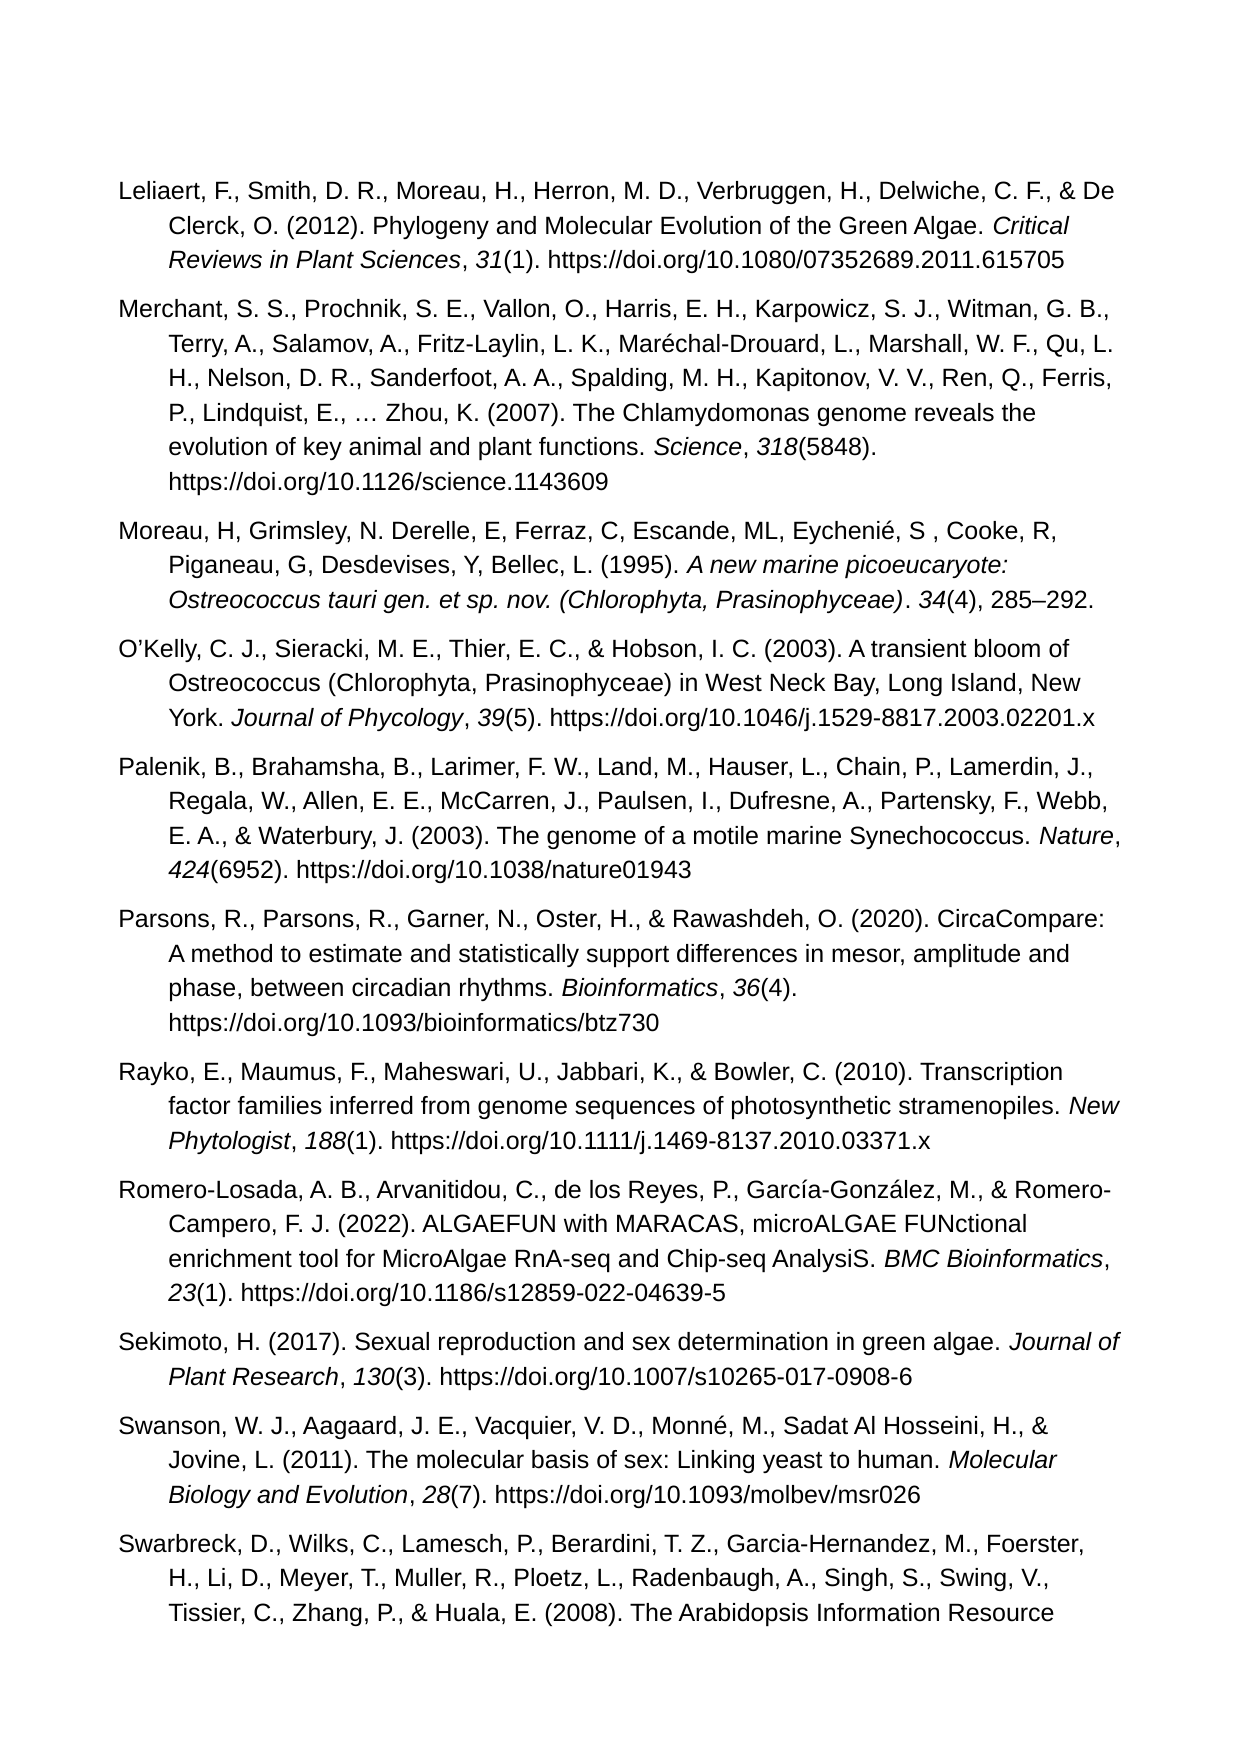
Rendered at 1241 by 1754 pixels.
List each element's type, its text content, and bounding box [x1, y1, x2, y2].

text Romero-Losada, A. B., Arvanitidou, C., de los Reyes, P., García-González, M., & Romero-Campero, F. J. (2022). ALGAEFUN with MARACAS, microALGAE FUNctional enrichment tool for MicroAlgae RnA-seq and Chip-seq AnalysiS. BMC Bioinformatics, 23(1). https://doi.org/10.1186/s12859-022-04639-5 [118, 1175, 1122, 1307]
text O’Kelly, C. J., Sieracki, M. E., Thier, E. C., & Hobson, I. C. (2003). A transient bloom of Ostreococcus (Chlorophyta, Prasinophyceae) in West Neck Bay, Long Island, New York. Journal of Phycology, 39(5). https://doi.org/10.1046/j.1529-8817.2003.02201.x [118, 634, 1122, 732]
text Leliaert, F., Smith, D. R., Moreau, H., Herron, M. D., Verbruggen, H., Delwiche, C. F., & De Clerck, O. (2012). Phylogeny and Molecular Evolution of the Green Algae. Critical Reviews in Plant Sciences, 31(1). https://doi.org/10.1080/07352689.2011.615705 [118, 176, 1122, 274]
text Palenik, B., Brahamsha, B., Larimer, F. W., Land, M., Hauser, L., Chain, P., Lamerdin, J., Regala, W., Allen, E. E., McCarren, J., Paulsen, I., Dufresne, A., Partensky, F., Webb, E. A., & Waterbury, J. (2003). The genome of a motile marine Synechococcus. Nature, 424(6952). https://doi.org/10.1038/nature01943 [118, 752, 1122, 884]
text Moreau, H, Grimsley, N. Derelle, E, Ferraz, C, Escande, ML, Eychenié, S , Cooke, R, Piganeau, G, Desdevises, Y, Bellec, L. (1995). A new marine picoeucaryote: Ostreococcus tauri gen. et sp. nov. (Chlorophyta, Prasinophyceae). 34(4), 285–292. [118, 516, 1122, 613]
text Rayko, E., Maumus, F., Maheswari, U., Jabbari, K., & Bowler, C. (2010). Transcription factor families inferred from genome sequences of photosynthetic stramenopiles. New Phytologist, 188(1). https://doi.org/10.1111/j.1469-8137.2010.03371.x [118, 1057, 1122, 1154]
text Merchant, S. S., Prochnik, S. E., Vallon, O., Harris, E. H., Karpowicz, S. J., Witman, G. B., Terry, A., Salamov, A., Fritz-Laylin, L. K., Maréchal-Drouard, L., Marshall, W. F., Qu, L. H., Nelson, D. R., Sanderfoot, A. A., Spalding, M. H., Kapitonov, V. V., Ren, Q., Ferris, P., Lindquist, E., … Zhou, K. (2007). The Chlamydomonas genome reveals the evolution of key animal and plant functions. Science, 318(5848). https://doi.org/10.1126/science.1143609 [118, 294, 1122, 496]
text Sekimoto, H. (2017). Sexual reproduction and sex determination in green algae. Journal of Plant Research, 130(3). https://doi.org/10.1007/s10265-017-0908-6 [118, 1327, 1122, 1391]
text Swanson, W. J., Aagaard, J. E., Vacquier, V. D., Monné, M., Sadat Al Hosseini, H., & Jovine, L. (2011). The molecular basis of sex: Linking yeast to human. Molecular Biology and Evolution, 28(7). https://doi.org/10.1093/molbev/msr026 [118, 1411, 1122, 1509]
text Parsons, R., Parsons, R., Garner, N., Oster, H., & Rawashdeh, O. (2020). CircaCompare: A method to estimate and statistically support differences in mesor, amplitude and phase, between circadian rhythms. Bioinformatics, 36(4). https://doi.org/10.1093/bioinformatics/btz730 [118, 904, 1122, 1037]
text Swarbreck, D., Wilks, C., Lamesch, P., Berardini, T. Z., Garcia-Hernandez, M., Foerster, H., Li, D., Meyer, T., Muller, R., Ploetz, L., Radenbaugh, A., Singh, S., Swing, V., Tissier, C., Zhang, P., & Huala, E. (2008). The Arabidopsis Information Resource [118, 1529, 1122, 1627]
